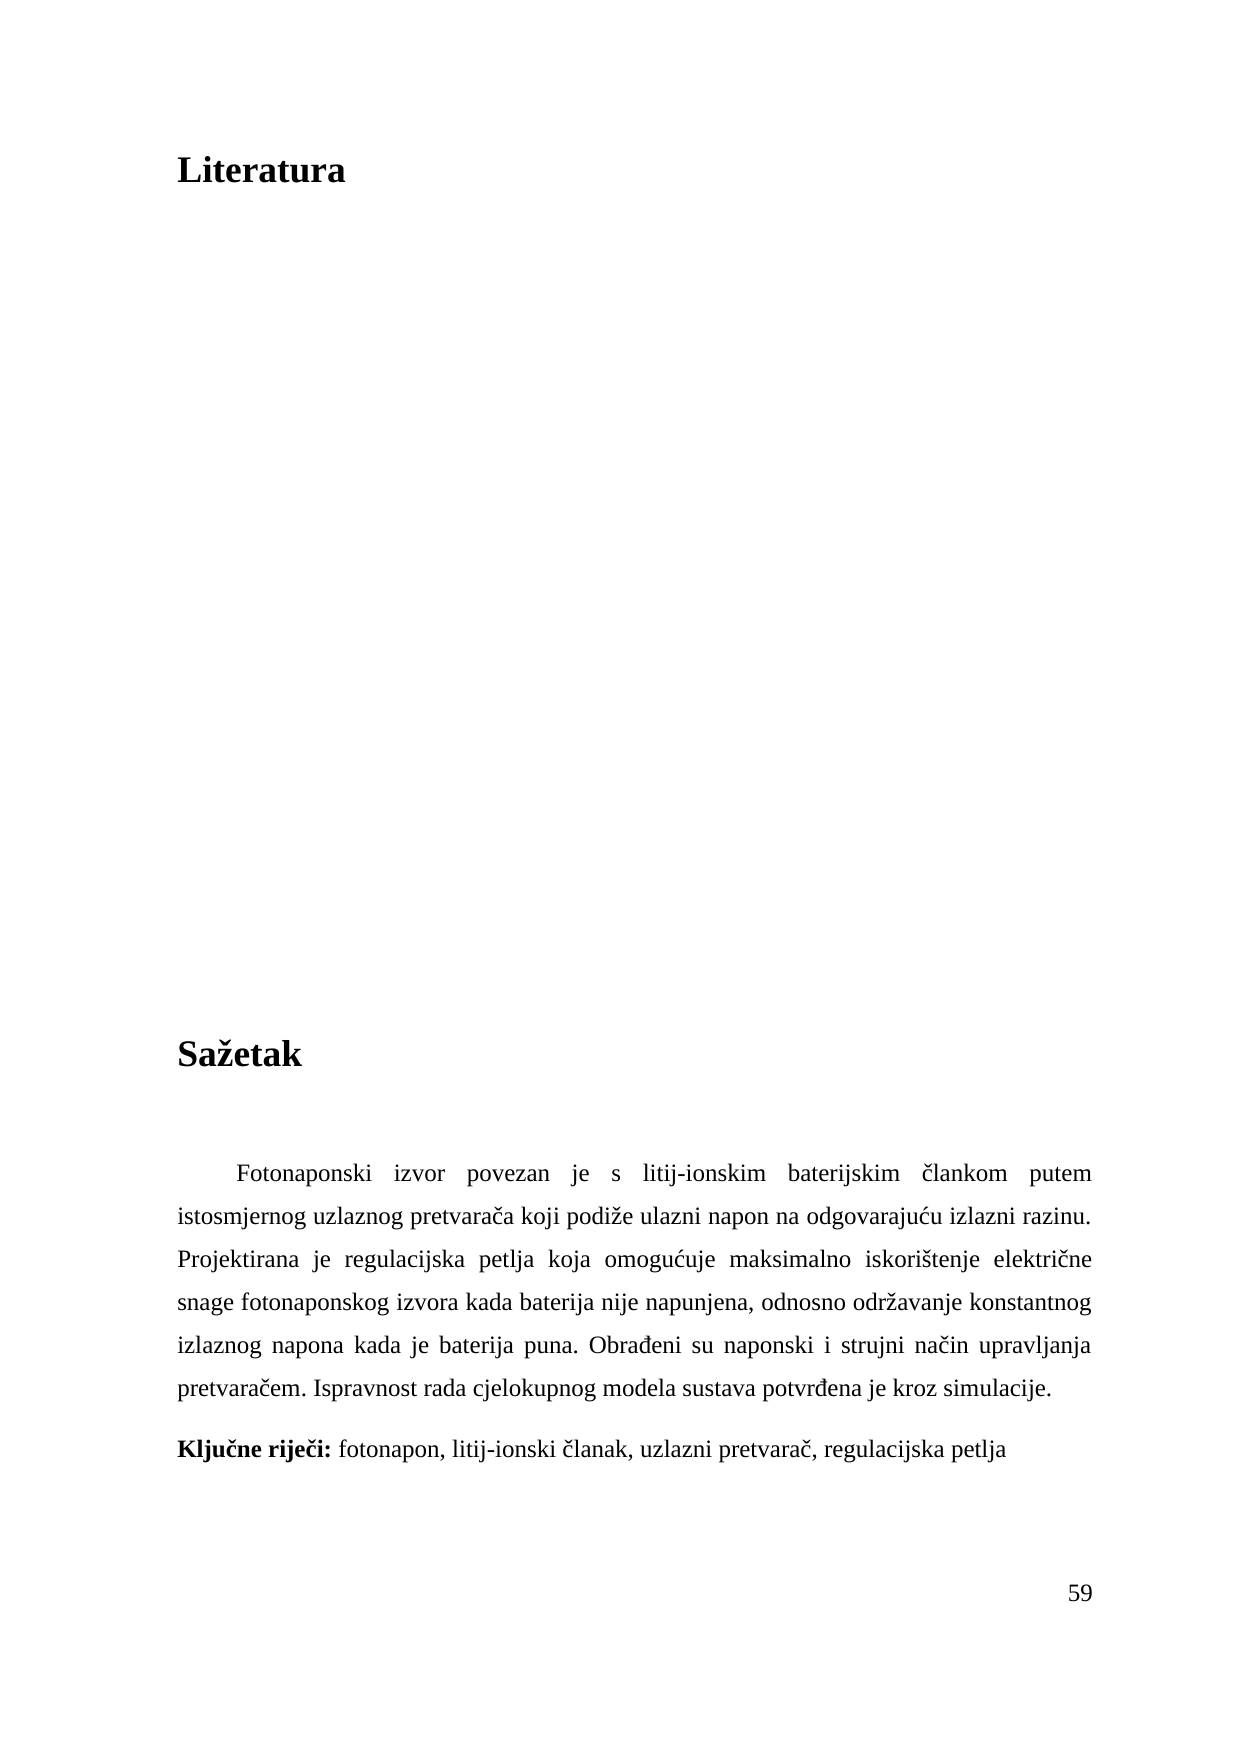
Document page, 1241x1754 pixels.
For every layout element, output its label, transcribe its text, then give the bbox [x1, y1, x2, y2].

subtitle Literatura [177, 147, 1093, 190]
subtitle Sažetak [177, 1031, 1093, 1074]
text Fotonaponski izvor povezan je s litij-ionskim baterijskim člankom putem istosmjernog uzlaznog pretvarača koji podiže ulazni napon na odgovarajuću izlazni razinu. Projektirana je regulacijska petlja koja omogućuje maksimalno iskorištenje električne snage fotonaponskog izvora kada baterija nije napunjena, odnosno održavanje konstantnog izlaznog napona kada je baterija puna. Obrađeni su naponski i strujni način upravljanja pretvaračem. Ispravnost rada cjelokupnog modela sustava potvrđena je kroz simulacije. [177, 1158, 1093, 1402]
text Ključne riječi: fotonapon, litij-ionski članak, uzlazni pretvarač, regulacijska petlja [177, 1434, 1093, 1463]
